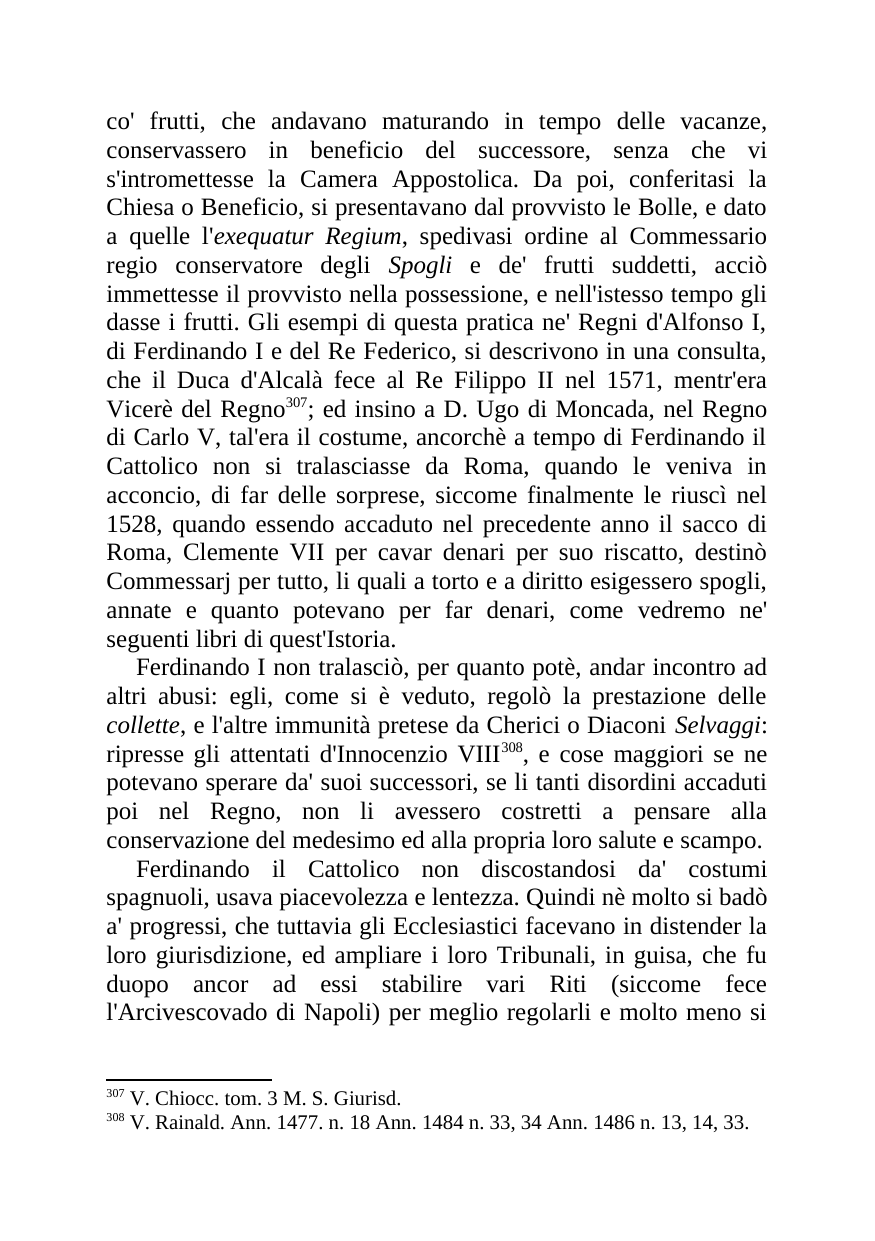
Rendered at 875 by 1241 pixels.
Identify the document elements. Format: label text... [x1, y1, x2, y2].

text Ferdinando I non tralasciò, per quanto potè, andar incontro ad altri abusi: egli, come si è veduto, regolò la prestazione delle collette, e l'altre immunità pretese da Cherici o Diaconi Selvaggi: ripresse gli attentati d'Innocenzio VIII, e cose maggiori se ne potevano sperare da' suoi successori, se li tanti disordini accaduti poi nel Regno, non li avessero costretti a pensare alla conservazione del medesimo ed alla propria loro salute e scampo. [106, 652, 768, 854]
text V. Chiocc. tom. 3 M. S. Giurisd. [106, 1086, 768, 1110]
text Ferdinando il Cattolico non discostandosi da' costumi spagnuoli, usava piacevolezza e lentezza. Quindi nè molto si badò a' progressi, che tuttavia gli Ecclesiastici facevano in distender la loro giurisdizione, ed ampliare i loro Tribunali, in guisa, che fu duopo ancor ad essi stabilire vari Riti (siccome fece l'Arcivescovado di Napoli) per meglio regolarli e molto meno si [106, 854, 768, 1026]
text V. Rainald. Ann. 1477. n. 18 Ann. 1484 n. 33, 34 Ann. 1486 n. 13, 14, 33. [106, 1110, 768, 1134]
text co' frutti, che andavano maturando in tempo delle vacanze, conservassero in beneficio del successore, senza che vi s'intromettesse la Camera Appostolica. Da poi, conferitasi la Chiesa o Beneficio, si presentavano dal provvisto le Bolle, e dato a quelle l'exequatur Regium, spedivasi ordine al Commessario regio conservatore degli Spogli e de' frutti suddetti, acciò immettesse il provvisto nella possessione, e nell'istesso tempo gli dasse i frutti. Gli esempi di questa pratica ne' Regni d'Alfonso I, di Ferdinando I e del Re Federico, si descrivono in una consulta, che il Duca d'Alcalà fece al Re Filippo II nel 1571, mentr'era Vicerè del Regno; ed insino a D. Ugo di Moncada, nel Regno di Carlo V, tal'era il costume, ancorchè a tempo di Ferdinando il Cattolico non si tralasciasse da Roma, quando le veniva in acconcio, di far delle sorprese, siccome finalmente le riuscì nel 1528, quando essendo accaduto nel precedente anno il sacco di Roma, Clemente VII per cavar denari per suo riscatto, destinò Commessarj per tutto, li quali a torto e a diritto esigessero spogli, annate e quanto potevano per far denari, come vedremo ne' seguenti libri di quest'Istoria. [106, 106, 768, 652]
